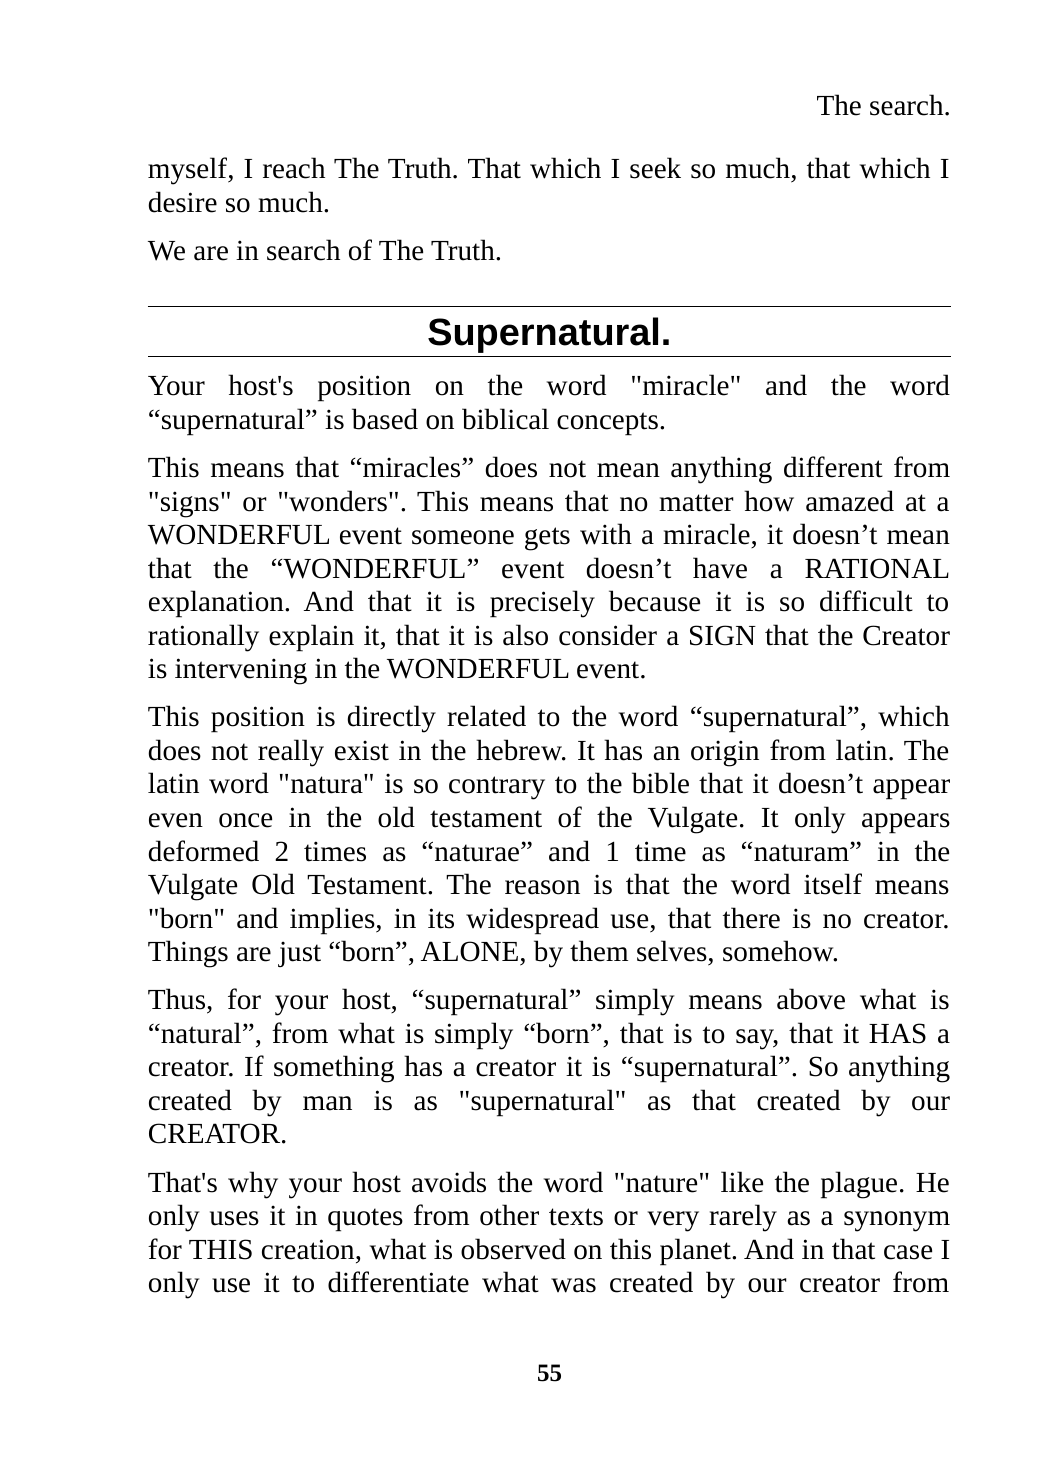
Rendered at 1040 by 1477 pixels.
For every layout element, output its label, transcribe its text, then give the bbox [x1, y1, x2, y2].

text That's why your host avoids the word "nature" like the plague. He only uses it in quotes from other texts or very rarely as a synonym for THIS creation, what is observed on this planet. And in that case I only use it to differentiate what was created by our creator from [148, 1165, 951, 1299]
text This position is directly related to the word “supernatural”, which does not really exist in the hebrew. It has an origin from latin. The latin word "natura" is so contrary to the bible that it doesn’t appear even once in the old testament of the Vulgate. It only appears deformed 2 times as “naturae” and 1 time as “naturam” in the Vulgate Old Testament. The reason is that the word itself means "born" and implies, in its widespread use, that there is no creator. Things are just “born”, ALONE, by them selves, somehow. [148, 699, 951, 968]
text Your host's position on the word "miracle" and the word “supernatural” is based on biblical concepts. [148, 368, 951, 436]
subtitle Supernatural. [148, 307, 951, 356]
text Thus, for your host, “supernatural” simply means above what is “natural”, from what is simply “born”, that is to say, that it HAS a creator. If something has a creator it is “supernatural”. So anything created by man is as "supernatural" as that created by our CREATOR. [148, 982, 951, 1150]
text This means that “miracles” does not mean anything different from "signs" or "wonders". This means that no matter how amazed at a WONDERFUL event someone gets with a miracle, it doesn’t mean that the “WONDERFUL” event doesn’t have a RATIONAL explanation. And that it is precisely because it is so difficult to rationally explain it, that it is also consider a SIGN that the Creator is intervening in the WONDERFUL event. [148, 450, 951, 685]
text We are in search of The Truth. [148, 233, 951, 267]
text myself, I reach The Truth. That which I seek so much, that which I desire so much. [148, 152, 951, 219]
